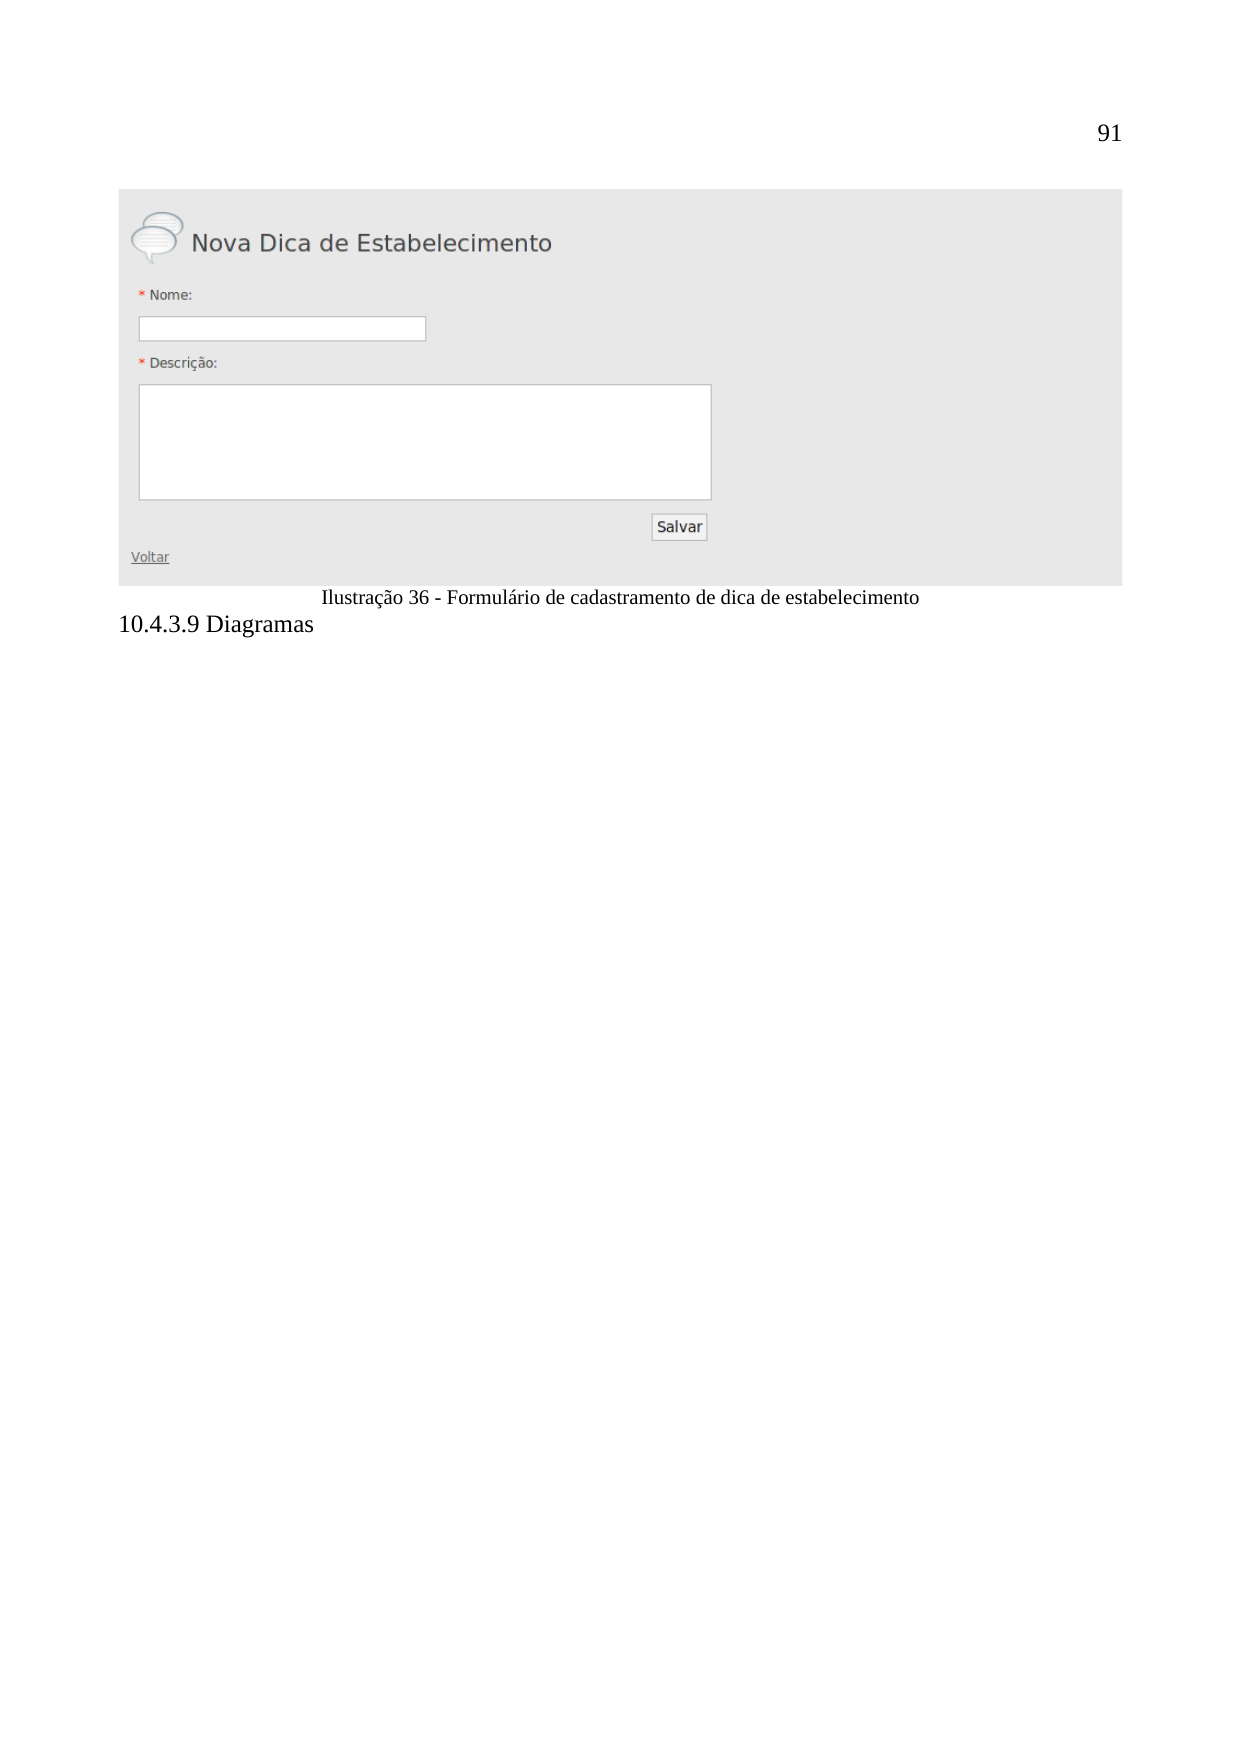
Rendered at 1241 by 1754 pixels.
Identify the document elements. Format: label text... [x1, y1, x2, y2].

picture [118, 189, 1123, 586]
subtitle Diagramas [118, 609, 1122, 638]
text Ilustração 36 - Formulário de cadastramento de dica de estabelecimento [118, 586, 1122, 609]
subtitle [118, 177, 1122, 189]
